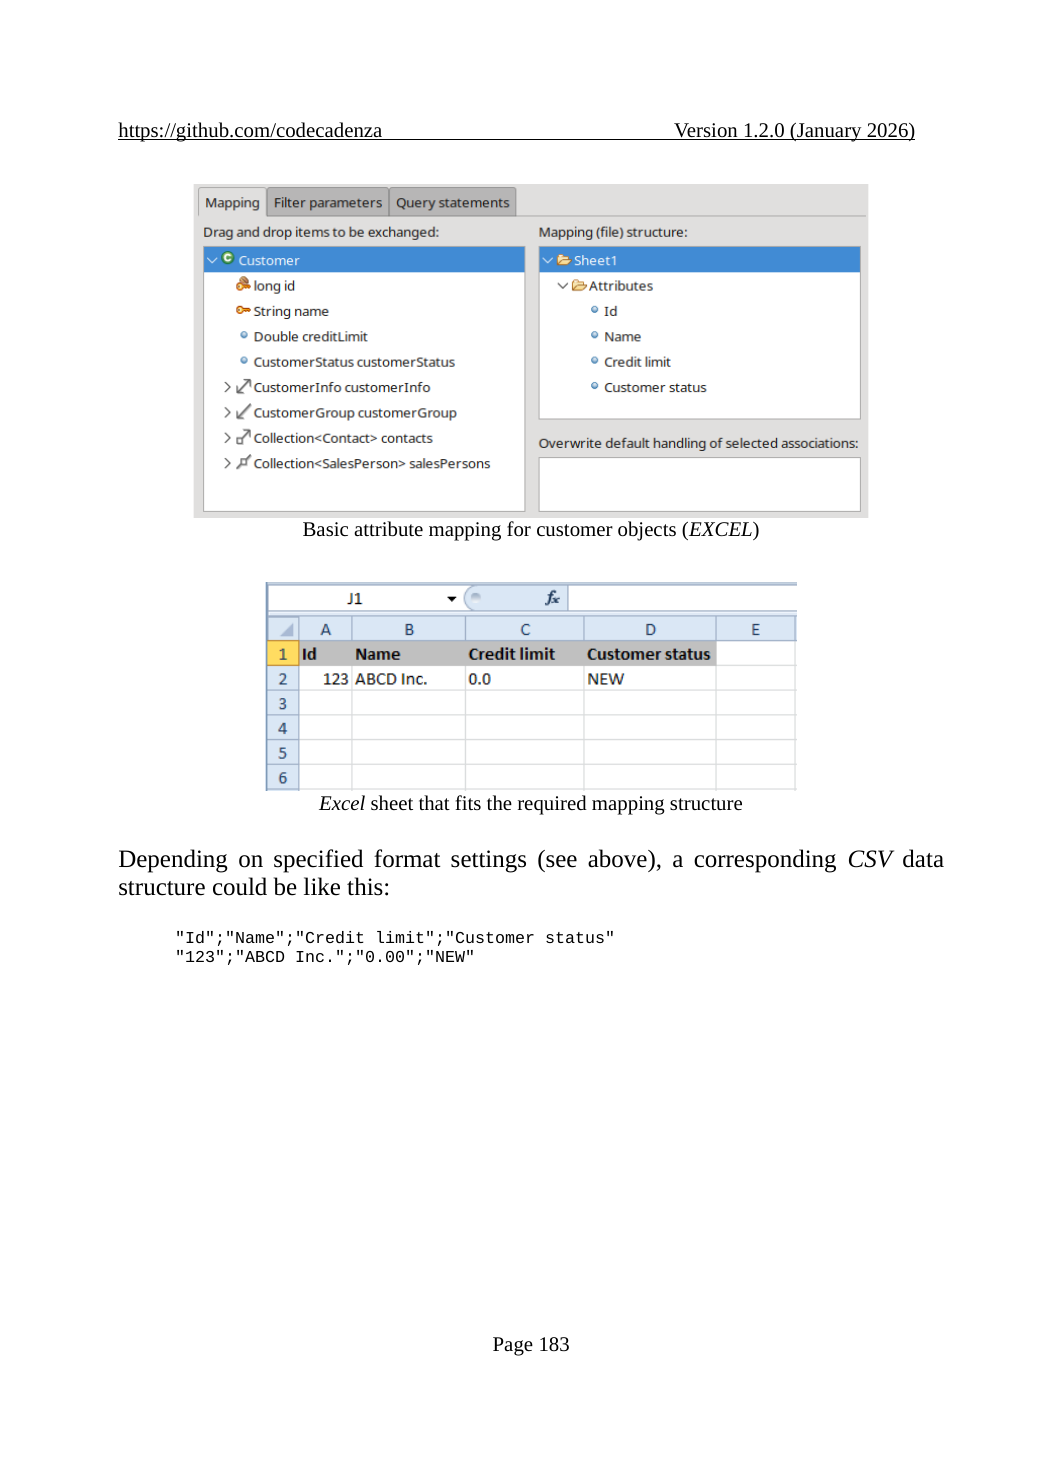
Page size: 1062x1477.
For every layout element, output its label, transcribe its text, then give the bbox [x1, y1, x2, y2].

text "Id";"Name";"Credit limit";"Customer status" [175, 930, 944, 949]
text Basic attribute mapping for customer objects (EXCEL) [193, 518, 868, 541]
picture [193, 184, 869, 518]
picture [265, 582, 797, 791]
text Excel sheet that fits the required mapping structure [265, 791, 797, 815]
text Depending on specified format settings (see above), a corresponding CSV data structure could be like this: [118, 844, 944, 901]
text "123";"ABCD Inc.";"0.00";"NEW" [175, 949, 944, 968]
